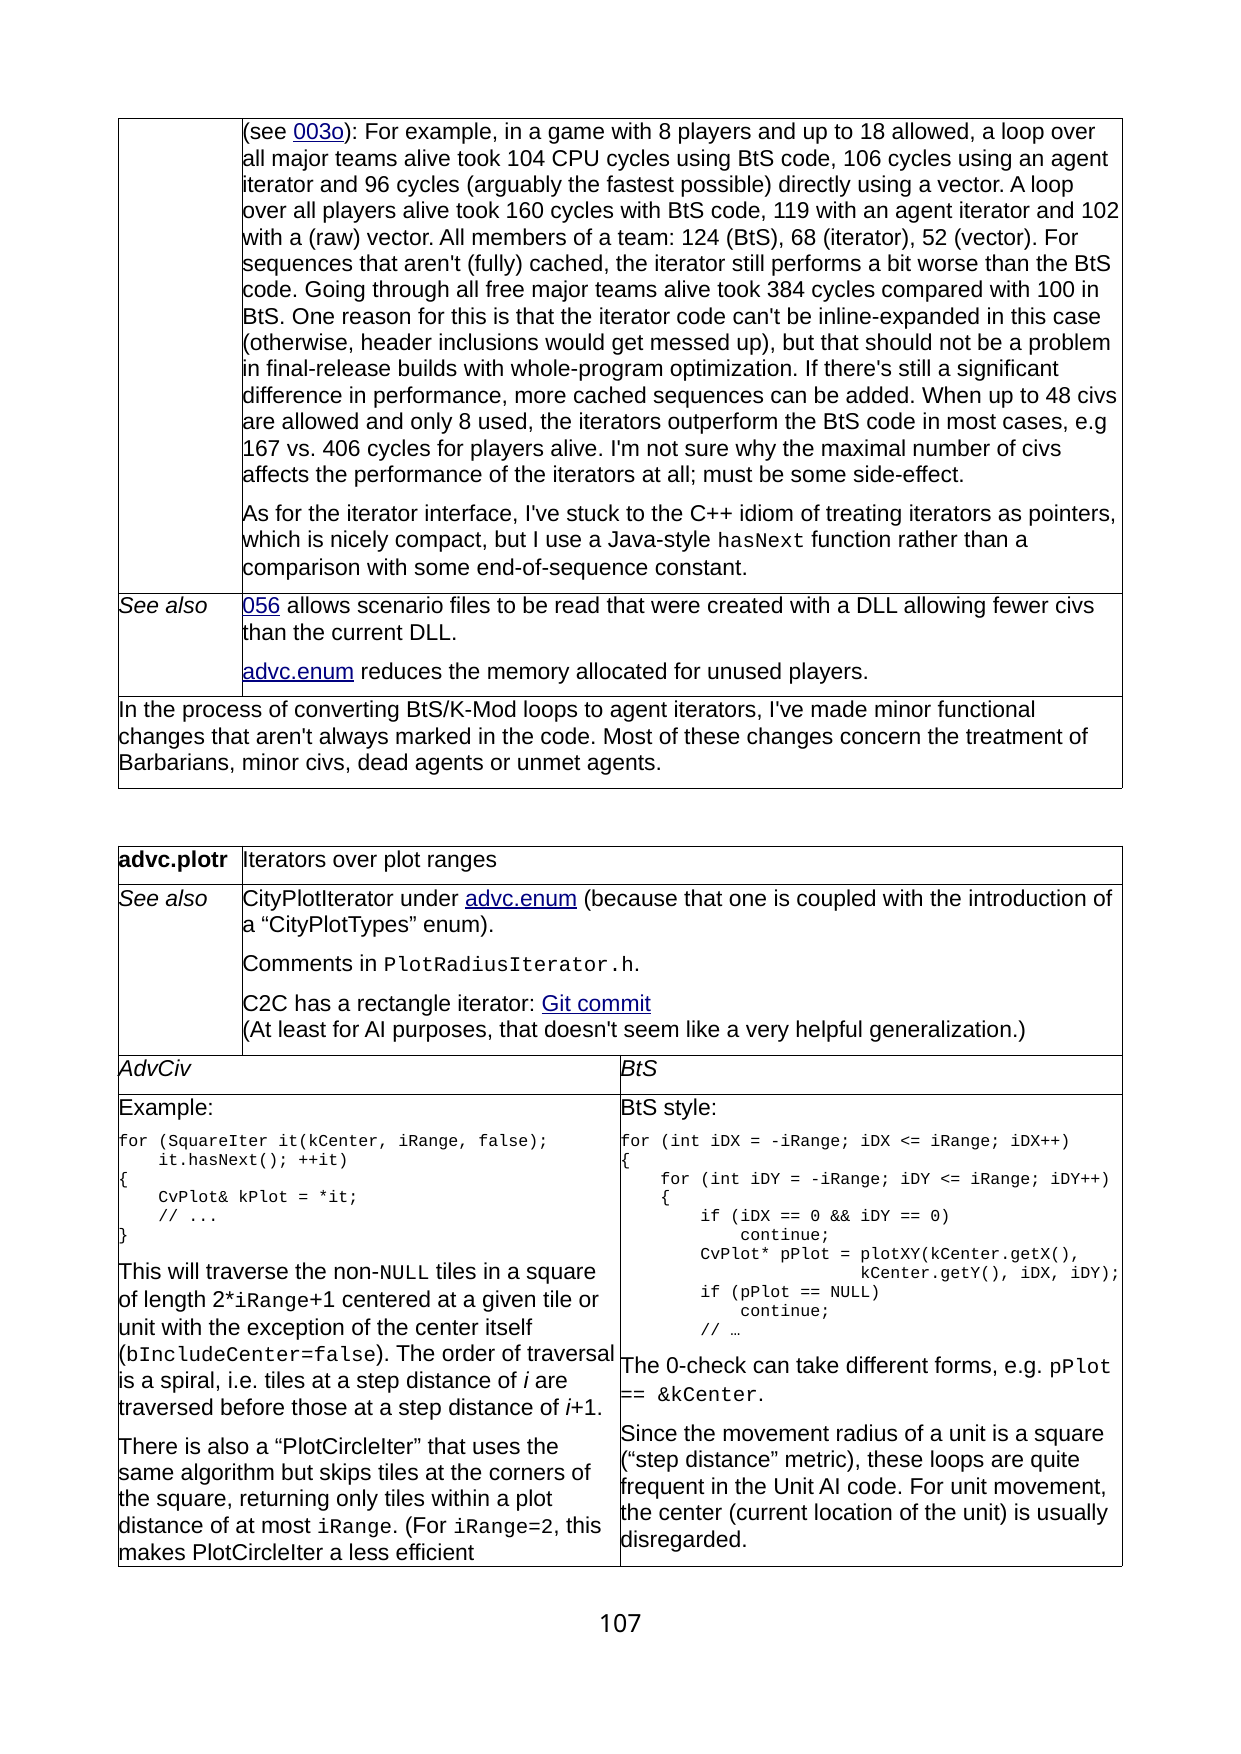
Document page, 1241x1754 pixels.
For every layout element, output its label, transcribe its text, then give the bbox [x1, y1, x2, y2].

table_cell BtS style: for (int iDX = -iRange; iDX <= iRange; iDX++) { for (int iDY = -iRange; iDY <= iRange; iDY++) { if (iDX == 0 && iDY == 0) continue; CvPlot* pPlot = plotXY(kCenter.getX(), kCenter.getY(), iDX, iDY); if (pPlot == NULL) continue; // … The 0-check can take different forms, e.g. pPlot == &kCenter. Since the movement radius of a unit is a square (“step distance” metric), these loops are quite frequent in the Unit AI code. For unit movement, the center (current location of the unit) is usually disregarded. [621, 1095, 1122, 1566]
table_cell See also [119, 594, 242, 696]
table_cell In the process of converting BtS/K-Mod loops to agent iterators, I've made minor functional changes that aren't always marked in the code. Most of these changes concern the treatment of Barbarians, minor civs, dead agents or unmet agents. [119, 697, 1122, 788]
table_header Iterators over plot ranges [243, 847, 1122, 884]
table_cell AdvCiv [119, 1056, 620, 1094]
table_header advc.plotr [119, 847, 242, 884]
table_cell [119, 119, 242, 592]
table_cell BtS [621, 1056, 1122, 1094]
table_cell Example: for (SquareIter it(kCenter, iRange, false); it.hasNext(); ++it) { CvPlot& kPlot = *it; // ... } This will traverse the non-NULL tiles in a square of length 2*iRange+1 centered at a given tile or unit with the exception of the center itself (bIncludeCenter=false). The order of traversal is a spiral, i.e. tiles at a step distance of i are traversed before those at a step distance of i+1. There is also a “PlotCircleIter” that uses the same algorithm but skips tiles at the corners of the square, returning only tiles within a plot distance of at most iRange. (For iRange=2, this makes PlotCircleIter a less efficient [119, 1095, 620, 1566]
table_cell (see 003o): For example, in a game with 8 players and up to 18 allowed, a loop over all major teams alive took 104 CPU cycles using BtS code, 106 cycles using an agent iterator and 96 cycles (arguably the fastest possible) directly using a vector. A loop over all players alive took 160 cycles with BtS code, 119 with an agent iterator and 102 with a (raw) vector. All members of a team: 124 (BtS), 68 (iterator), 52 (vector). For sequences that aren't (fully) cached, the iterator still performs a bit worse than the BtS code. Going through all free major teams alive took 384 cycles compared with 100 in BtS. One reason for this is that the iterator code can't be inline-expanded in this case (otherwise, header inclusions would get messed up), but that should not be a problem in final-release builds with whole-program optimization. If there's still a significant difference in performance, more cached sequences can be added. When up to 48 civs are allowed and only 8 used, the iterators outperform the BtS code in most cases, e.g 167 vs. 406 cycles for players alive. I'm not sure why the maximal number of civs affects the performance of the iterators at all; must be some side-effect. As for the iterator interface, I've stuck to the C++ idiom of treating iterators as pointers, which is nicely compact, but I use a Java-style hasNext function rather than a comparison with some end-of-sequence constant. [243, 119, 1122, 592]
table_cell CityPlotIterator under advc.enum (because that one is coupled with the introduction of a “CityPlotTypes” enum). Comments in PlotRadiusIterator.h. C2C has a rectangle iterator: Git commit (At least for AI purposes, that doesn't seem like a very helpful generalization.) [243, 885, 1122, 1055]
table_cell 056 allows scenario files to be read that were created with a DLL allowing fewer civs than the current DLL. advc.enum reduces the memory allocated for unused players. [243, 594, 1122, 696]
table_cell See also [119, 885, 242, 1055]
